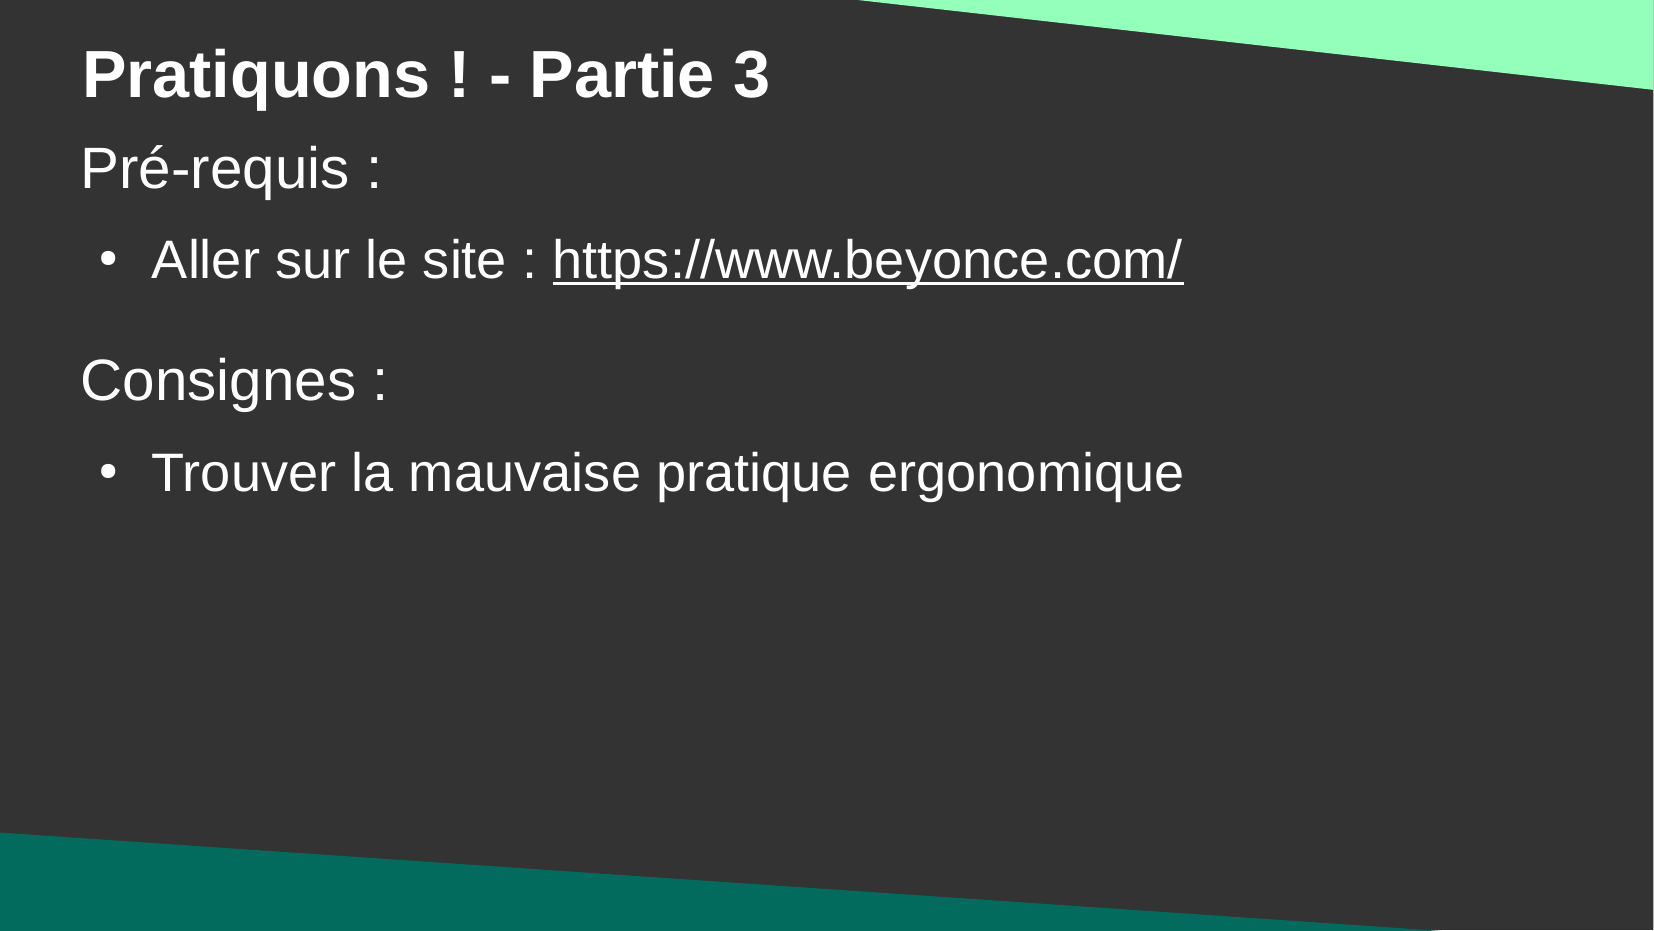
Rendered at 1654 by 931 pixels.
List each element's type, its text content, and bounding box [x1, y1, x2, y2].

title Pratiquons ! - Partie 3 [82, 37, 1571, 114]
list Pré-requis : Aller sur le site : https://www.beyonce.com/ [80, 135, 1620, 296]
text_box [857, 0, 1654, 90]
list Consignes : Trouver la mauvaise pratique ergonomique [80, 348, 1620, 508]
